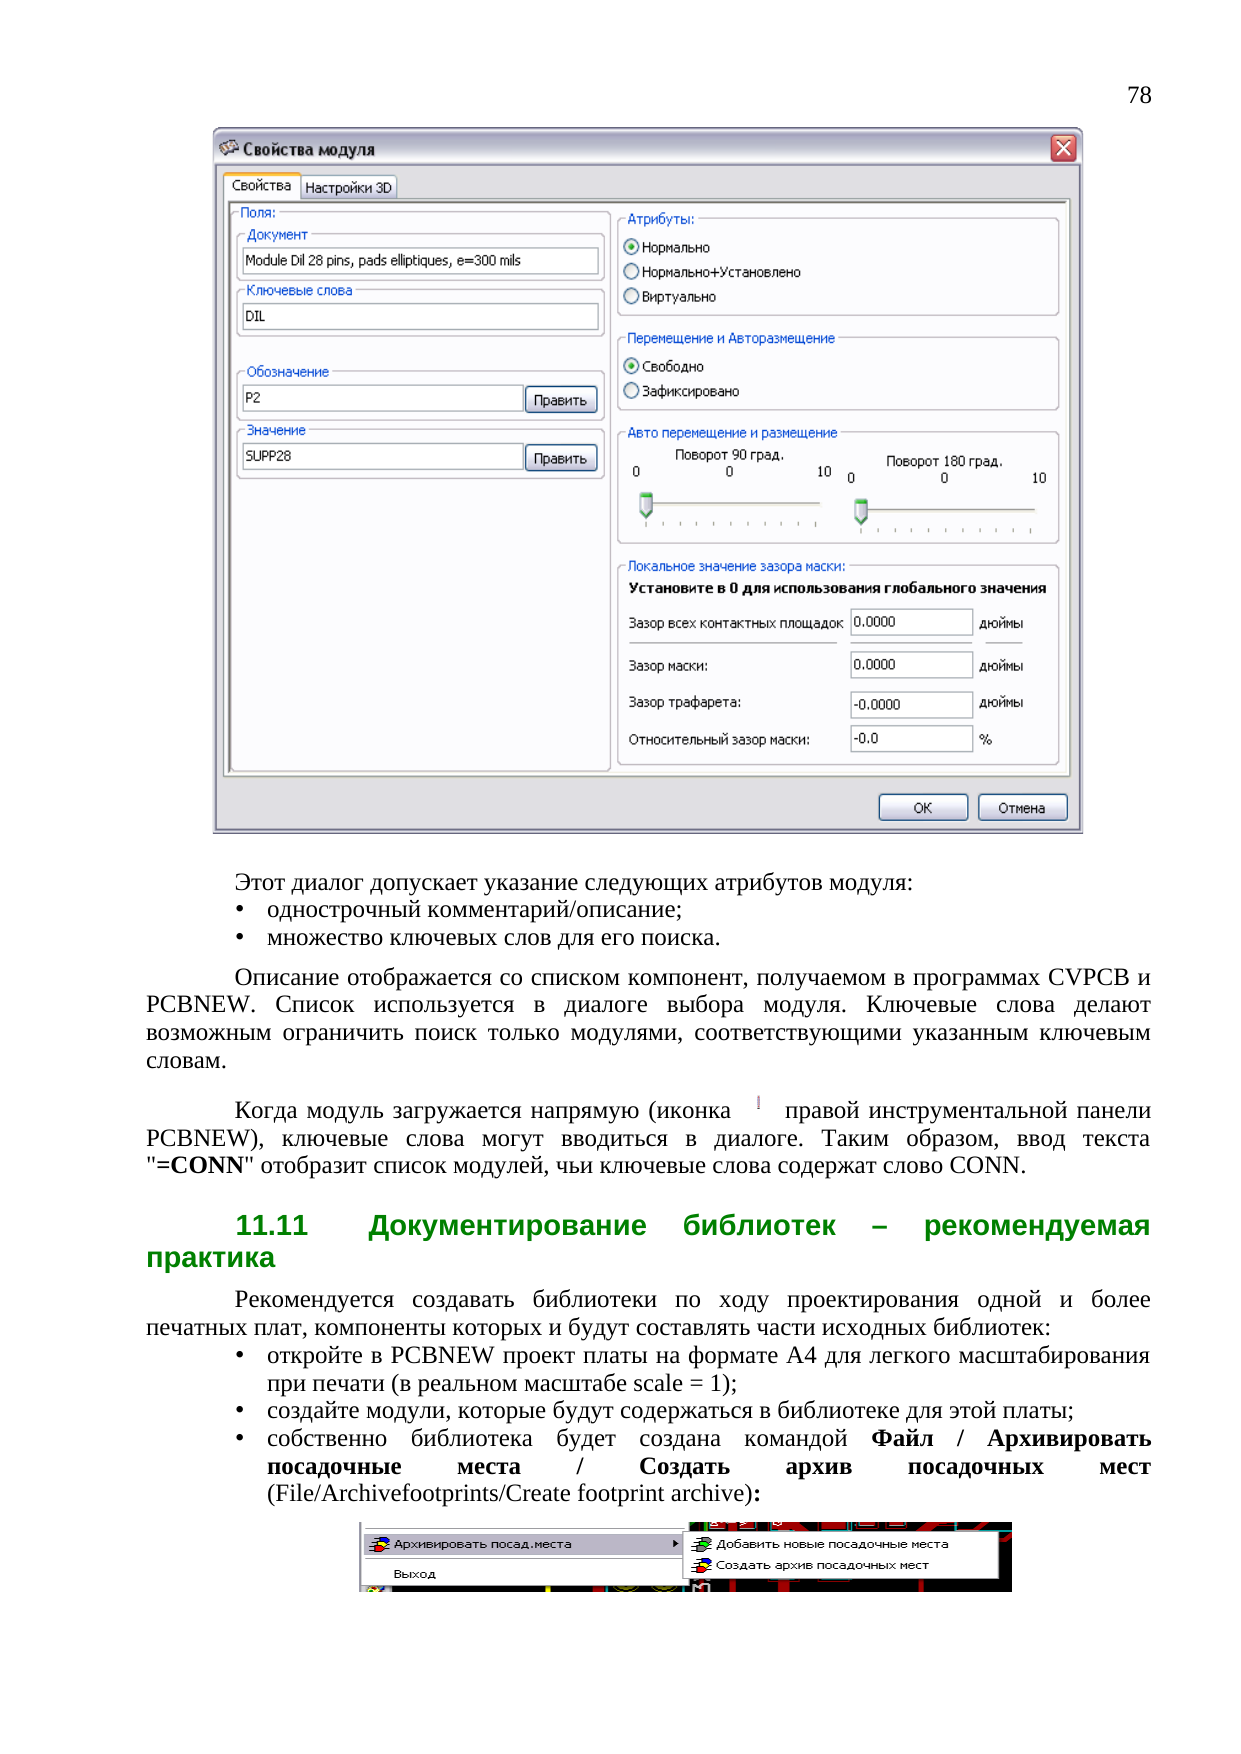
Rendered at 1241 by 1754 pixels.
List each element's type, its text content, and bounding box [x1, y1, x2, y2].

text Когда модуль загружается напрямую (иконка правой инструментальной панели PCBNEW), ключевые слова могут вводиться в диалоге. Таким образом, ввод текста "=CONN" отобразит список модулей, чьи ключевые слова содержат слово CONN. [146, 1085, 1152, 1179]
subtitle Документирование библиотек – рекомендуемая практика [146, 1208, 1152, 1274]
picture [359, 1522, 1012, 1592]
text Этот диалог допускает указание следующих атрибутов модуля: [146, 868, 1152, 896]
text Описание отображается со списком компонент, получаемом в программах CVPCB и PCBNEW. Список используется в диалоге выбора модуля. Ключевые слова делают возможным ограничить поиск только модулями, соответствующими указанным ключевым словам. [146, 963, 1152, 1074]
picture [212, 127, 1084, 834]
list собственно библиотека будет создана командой Файл / Архивировать посадочные места / Создать архив посадочных мест (File/Archivefootprints/Create footprint archive): [235, 1424, 1152, 1507]
list откройте в PCBNEW проект платы на формате A4 для легкого масштабирования при печати (в реальном масштабе scale = 1); [235, 1341, 1152, 1396]
text Рекомендуется создавать библиотеки по ходу проектирования одной и более печатных плат, компоненты которых и будут составлять части исходных библиотек: [146, 1286, 1152, 1341]
list создайте модули, которые будут содержаться в библиотеке для этой платы; [235, 1396, 1152, 1424]
list однострочный комментарий/описание; [235, 896, 1152, 923]
list множество ключевых слов для его поиска. [235, 923, 1152, 951]
